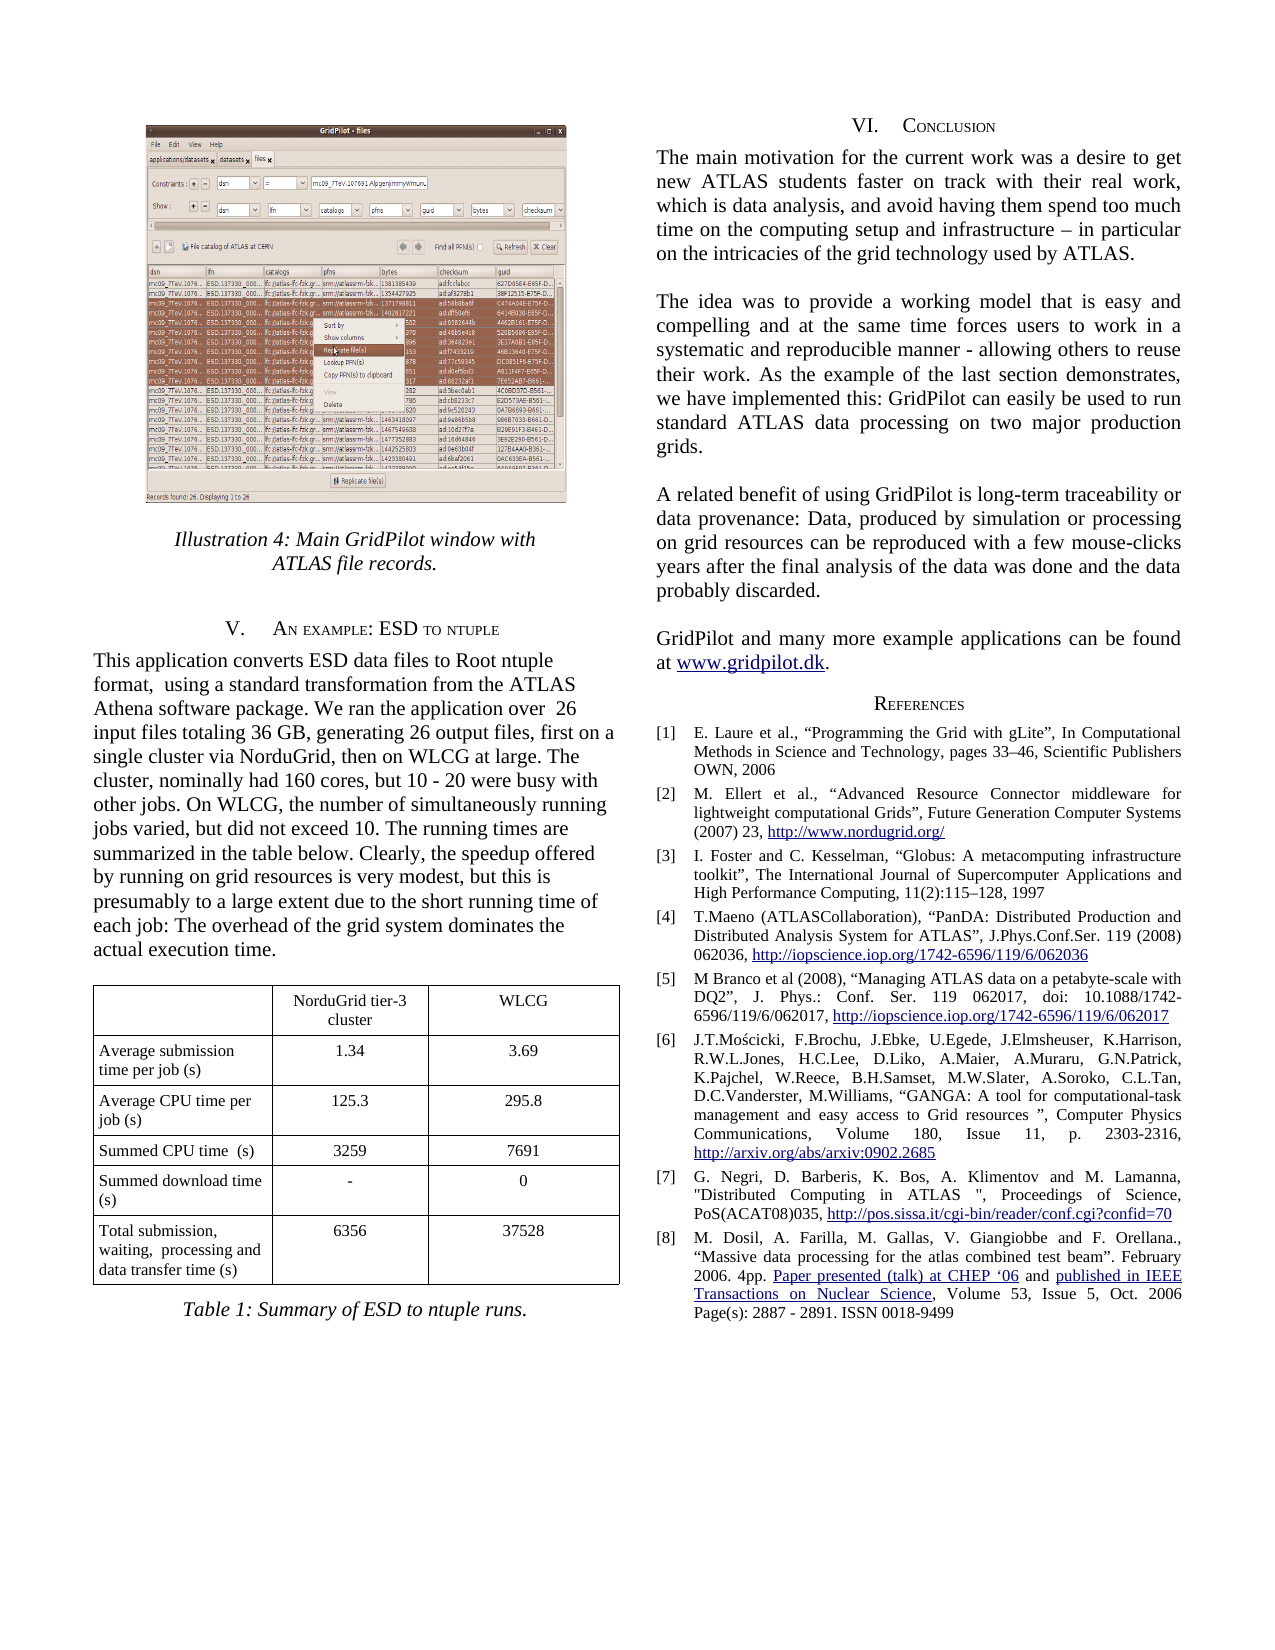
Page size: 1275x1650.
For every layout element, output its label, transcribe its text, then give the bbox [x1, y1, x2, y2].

table_cell 125.3 [273, 1086, 428, 1134]
text A related benefit of using GridPilot is long-term traceability or data provenance: Data, produced by simulation or processing on grid resources can be reproduced with a few mouse-clicks years after the final analysis of the data was done and the data probably discarded. [656, 482, 1182, 602]
table_cell Summed CPU time (s) [94, 1136, 272, 1165]
table_cell Average CPU time per job (s) [94, 1086, 272, 1134]
list T.Maeno (ATLASCollaboration), “PanDA: Distributed Production and Distributed Analysis System for ATLAS”, J.Phys.Conf.Ser. 119 (2008) 062036, http://iopscience.iop.org/1742-6596/119/6/062036 [656, 908, 1182, 964]
list M. Ellert et al., “Advanced Resource Connector middleware for lightweight computational Grids”, Future Generation Computer Systems (2007) 23, http://www.nordugrid.org/ [656, 785, 1182, 841]
table_cell 72041 [429, 1166, 619, 1215]
list I. Foster and C. Kesselman, “Globus: A metacomputing infrastructure toolkit”, The International Journal of Supercomputer Applications and High Performance Computing, 11(2):115–128, 1997 [656, 846, 1182, 902]
subtitle Conclusion [656, 112, 1182, 137]
table_cell Total submission, waiting, processing and data transfer time (s) [94, 1216, 272, 1284]
table_cell 295.8 [429, 1086, 619, 1134]
table_cell Average submission time per job (s) [94, 1036, 272, 1084]
subtitle An example: ESD to ntuple [93, 616, 619, 639]
table_cell 7691 [429, 1136, 619, 1165]
table_cell 3259 [273, 1136, 428, 1165]
list G. Negri, D. Barberis, K. Bos, A. Klimentov and M. Lamanna, "Distributed Computing in ATLAS ", Proceedings of Science, PoS(ACAT08)035, http://pos.sissa.it/cgi-bin/reader/conf.cgi?confid=70 [656, 1167, 1182, 1223]
table_header WLCG [429, 986, 619, 1035]
text The main motivation for the current work was a desire to get new ATLAS students faster on track with their real work, which is data analysis, and avoid having them spend too much time on the computing setup and infrastructure – in particular on the intricacies of the grid technology used by ATLAS. [656, 145, 1182, 265]
table_cell 1.34 [273, 1036, 428, 1084]
text Illustration 4: Main GridPilot window with ATLAS file records. [146, 503, 566, 575]
text This application converts ESD data files to Root ntuple format, using a standard transformation from the ATLAS Athena software package. We ran the application over 26 input files totaling 36 GB, generating 26 output files, first on a single cluster via NorduGrid, then on WLCG at large. The cluster, nominally had 160 cores, but 10 - 20 were busy with other jobs. On WLCG, the number of simultaneously running jobs varied, but did not exceed 10. The running times are summarized in the table below. Clearly, the speedup offered by running on grid resources is very modest, but this is presumably to a large extent due to the short running time of each job: The overhead of the grid system dominates the actual execution time. [93, 648, 619, 961]
list M Branco et al (2008), “Managing ATLAS data on a petabyte-scale with DQ2”, J. Phys.: Conf. Ser. 119 062017, doi: 10.1088/1742-6596/119/6/062017, http://iopscience.iop.org/1742-6596/119/6/062017 [656, 969, 1182, 1025]
list J.T.Mościcki, F.Brochu, J.Ebke, U.Egede, J.Elmsheuser, K.Harrison, R.W.L.Jones, H.C.Lee, D.Liko, A.Maier, A.Muraru, G.N.Patrick, K.Pajchel, W.Reece, B.H.Samset, M.W.Slater, A.Soroko, C.L.Tan, D.C.Vanderster, M.Williams, “GANGA: A tool for computational-task management and easy access to Grid resources ”, Computer Physics Communications, Volume 180, Issue 11, p. 2303-2316, http://arxiv.org/abs/arxiv:0902.2685 [656, 1031, 1182, 1162]
table_cell - [273, 1166, 428, 1215]
table_cell 6356 [273, 1216, 428, 1284]
table_cell Summed download time (s) [94, 1166, 272, 1215]
table_header [94, 986, 272, 1035]
table_header NorduGrid tier-3 cluster [273, 986, 428, 1035]
table_cell 3.69 [429, 1036, 619, 1084]
list M. Dosil, A. Farilla, M. Gallas, V. Giangiobbe and F. Orellana., “Massive data processing for the atlas combined test beam”. February 2006. 4pp. Paper presented (talk) at CHEP ‘06 and published in IEEE Transactions on Nuclear Science, Volume 53, Issue 5, Oct. 2006 Page(s): 2887 - 2891. ISSN 0018-9499 [656, 1228, 1182, 1322]
subtitle References [656, 691, 1182, 715]
picture [145, 125, 567, 503]
table_cell 37528 [429, 1216, 619, 1284]
text GridPilot and many more example applications can be found at www.gridpilot.dk. [656, 626, 1182, 674]
text Table 1: Summary of ESD to ntuple runs. [93, 1297, 619, 1321]
list E. Laure et al., “Programming the Grid with gLite”, In Computational Methods in Science and Technology, pages 33–46, Scientific Publishers OWN, 2006 [656, 723, 1182, 779]
text The idea was to provide a working model that is easy and compelling and at the same time forces users to work in a systematic and reproducible manner - allowing others to reuse their work. As the example of the last section demonstrates, we have implemented this: GridPilot can easily be used to run standard ATLAS data processing on two major production grids. [656, 289, 1182, 458]
